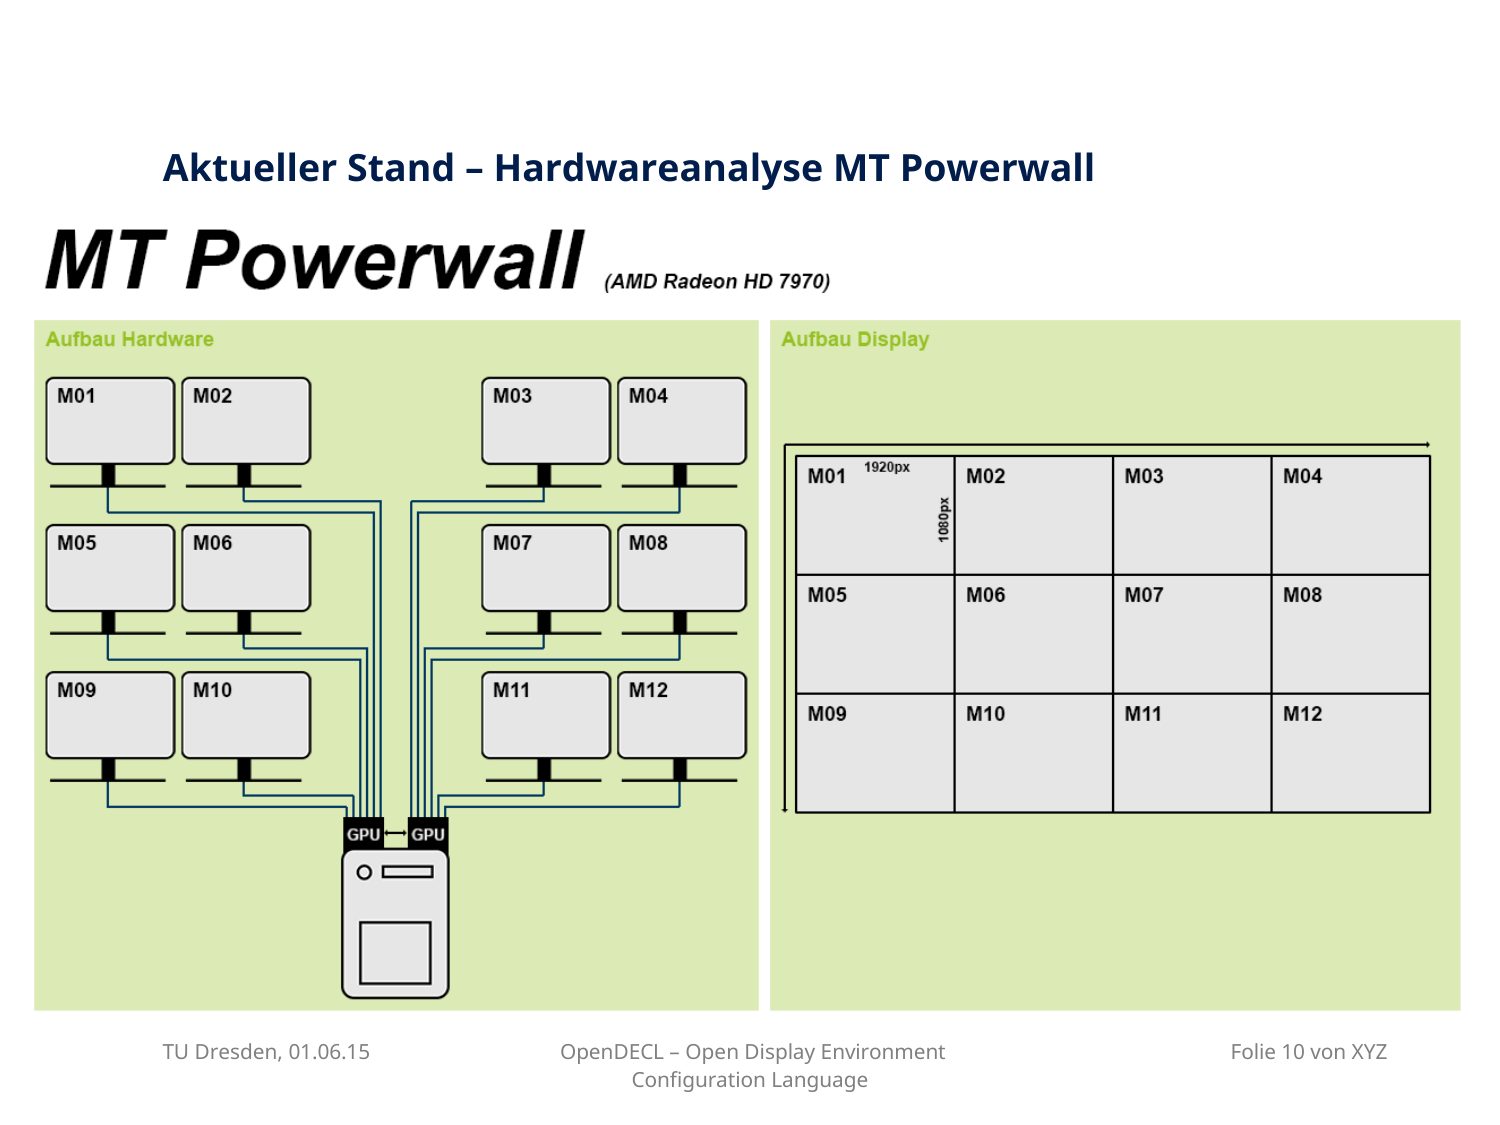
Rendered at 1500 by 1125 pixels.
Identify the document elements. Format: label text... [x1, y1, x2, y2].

picture [23, 207, 1472, 1022]
list Aktueller Stand – Hardwareanalyse MT Powerwall [162, 133, 1418, 207]
